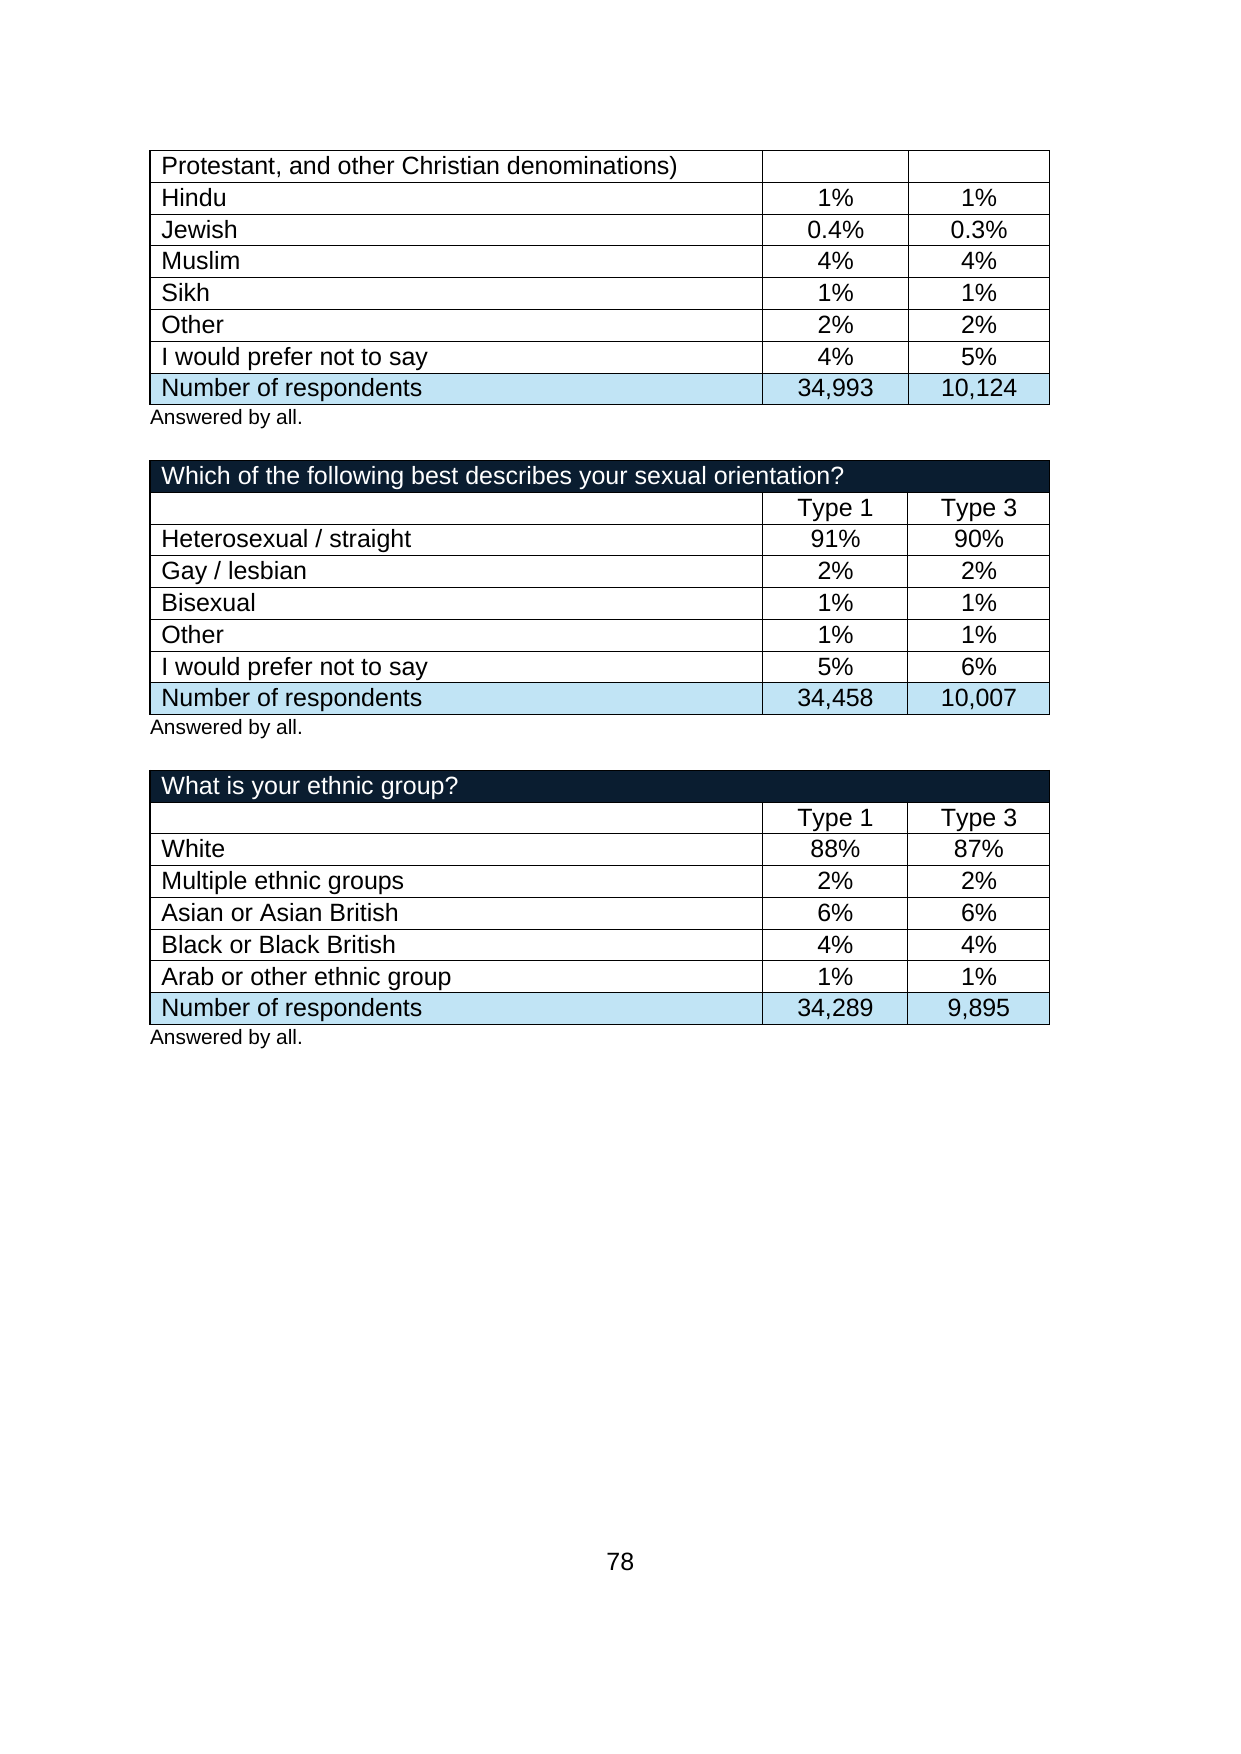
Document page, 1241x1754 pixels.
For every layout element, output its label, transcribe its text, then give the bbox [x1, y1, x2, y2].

table_cell 1% [909, 183, 1049, 213]
text Answered by all. [150, 1025, 1090, 1049]
table_cell 1% [908, 620, 1049, 651]
table_cell 1% [763, 961, 907, 992]
table_cell 9,895 [908, 993, 1049, 1024]
table_cell 1% [908, 588, 1049, 619]
table_cell Arab or other ethnic group [151, 961, 762, 992]
table_cell 90% [908, 525, 1049, 555]
table_cell 2% [908, 866, 1049, 897]
table_cell 6% [908, 898, 1049, 929]
text Answered by all. [150, 405, 1090, 429]
table_cell Number of respondents [151, 993, 762, 1024]
table_cell Type 3 [908, 803, 1049, 833]
table_cell 1% [763, 183, 908, 213]
table_cell 87% [908, 834, 1049, 865]
table_cell 4% [908, 930, 1049, 960]
table_cell Black or Black British [151, 930, 762, 960]
table_cell Bisexual [151, 588, 762, 619]
table_cell 10,007 [908, 683, 1049, 714]
table_cell 1% [763, 588, 907, 619]
table_cell Type 1 [763, 803, 907, 833]
table_cell 5% [763, 652, 907, 682]
table_cell 5% [909, 342, 1049, 372]
table_cell Asian or Asian British [151, 898, 762, 929]
table_cell 6% [908, 652, 1049, 682]
table_cell 91% [763, 525, 907, 555]
table_cell 4% [763, 246, 908, 277]
table_cell 34,289 [763, 993, 907, 1024]
table_cell Hindu [151, 183, 762, 213]
table_cell Type 1 [763, 493, 907, 523]
table_cell [909, 151, 1049, 182]
table_header Which of the following best describes your sexual orientation? [151, 461, 1049, 492]
table_cell 10,124 [909, 374, 1049, 404]
table_cell 34,993 [763, 374, 908, 404]
table_cell 1% [763, 620, 907, 651]
table_cell Other [151, 620, 762, 651]
table_cell I would prefer not to say [151, 652, 762, 682]
table_cell Type 3 [908, 493, 1049, 523]
table_cell 2% [909, 310, 1049, 341]
table_cell Jewish [151, 215, 762, 245]
table_cell Number of respondents [151, 374, 762, 404]
table_cell Sikh [151, 278, 762, 309]
table_cell Gay / lesbian [151, 556, 762, 587]
text Answered by all. [150, 715, 1090, 739]
table_cell 1% [909, 278, 1049, 309]
table_cell 0.4% [763, 215, 908, 245]
table_cell Protestant, and other Christian denominations) [151, 151, 762, 182]
table_cell 4% [763, 342, 908, 372]
table_cell 1% [763, 278, 908, 309]
table_cell White [151, 834, 762, 865]
table_cell [151, 493, 762, 523]
table_cell 2% [908, 556, 1049, 587]
table_cell Muslim [151, 246, 762, 277]
table_cell I would prefer not to say [151, 342, 762, 372]
table_cell Heterosexual / straight [151, 525, 762, 555]
table_cell 2% [763, 310, 908, 341]
table_cell Multiple ethnic groups [151, 866, 762, 897]
table_cell 6% [763, 898, 907, 929]
table_cell Other [151, 310, 762, 341]
table_cell 4% [909, 246, 1049, 277]
table_cell 88% [763, 834, 907, 865]
table_cell 2% [763, 866, 907, 897]
table_cell 0.3% [909, 215, 1049, 245]
table_cell [763, 151, 908, 182]
table_cell 4% [763, 930, 907, 960]
table_cell 34,458 [763, 683, 907, 714]
table_cell 1% [908, 961, 1049, 992]
table_cell Number of respondents [151, 683, 762, 714]
table_header What is your ethnic group? [151, 771, 1049, 802]
table_cell [151, 803, 762, 833]
table_cell 2% [763, 556, 907, 587]
